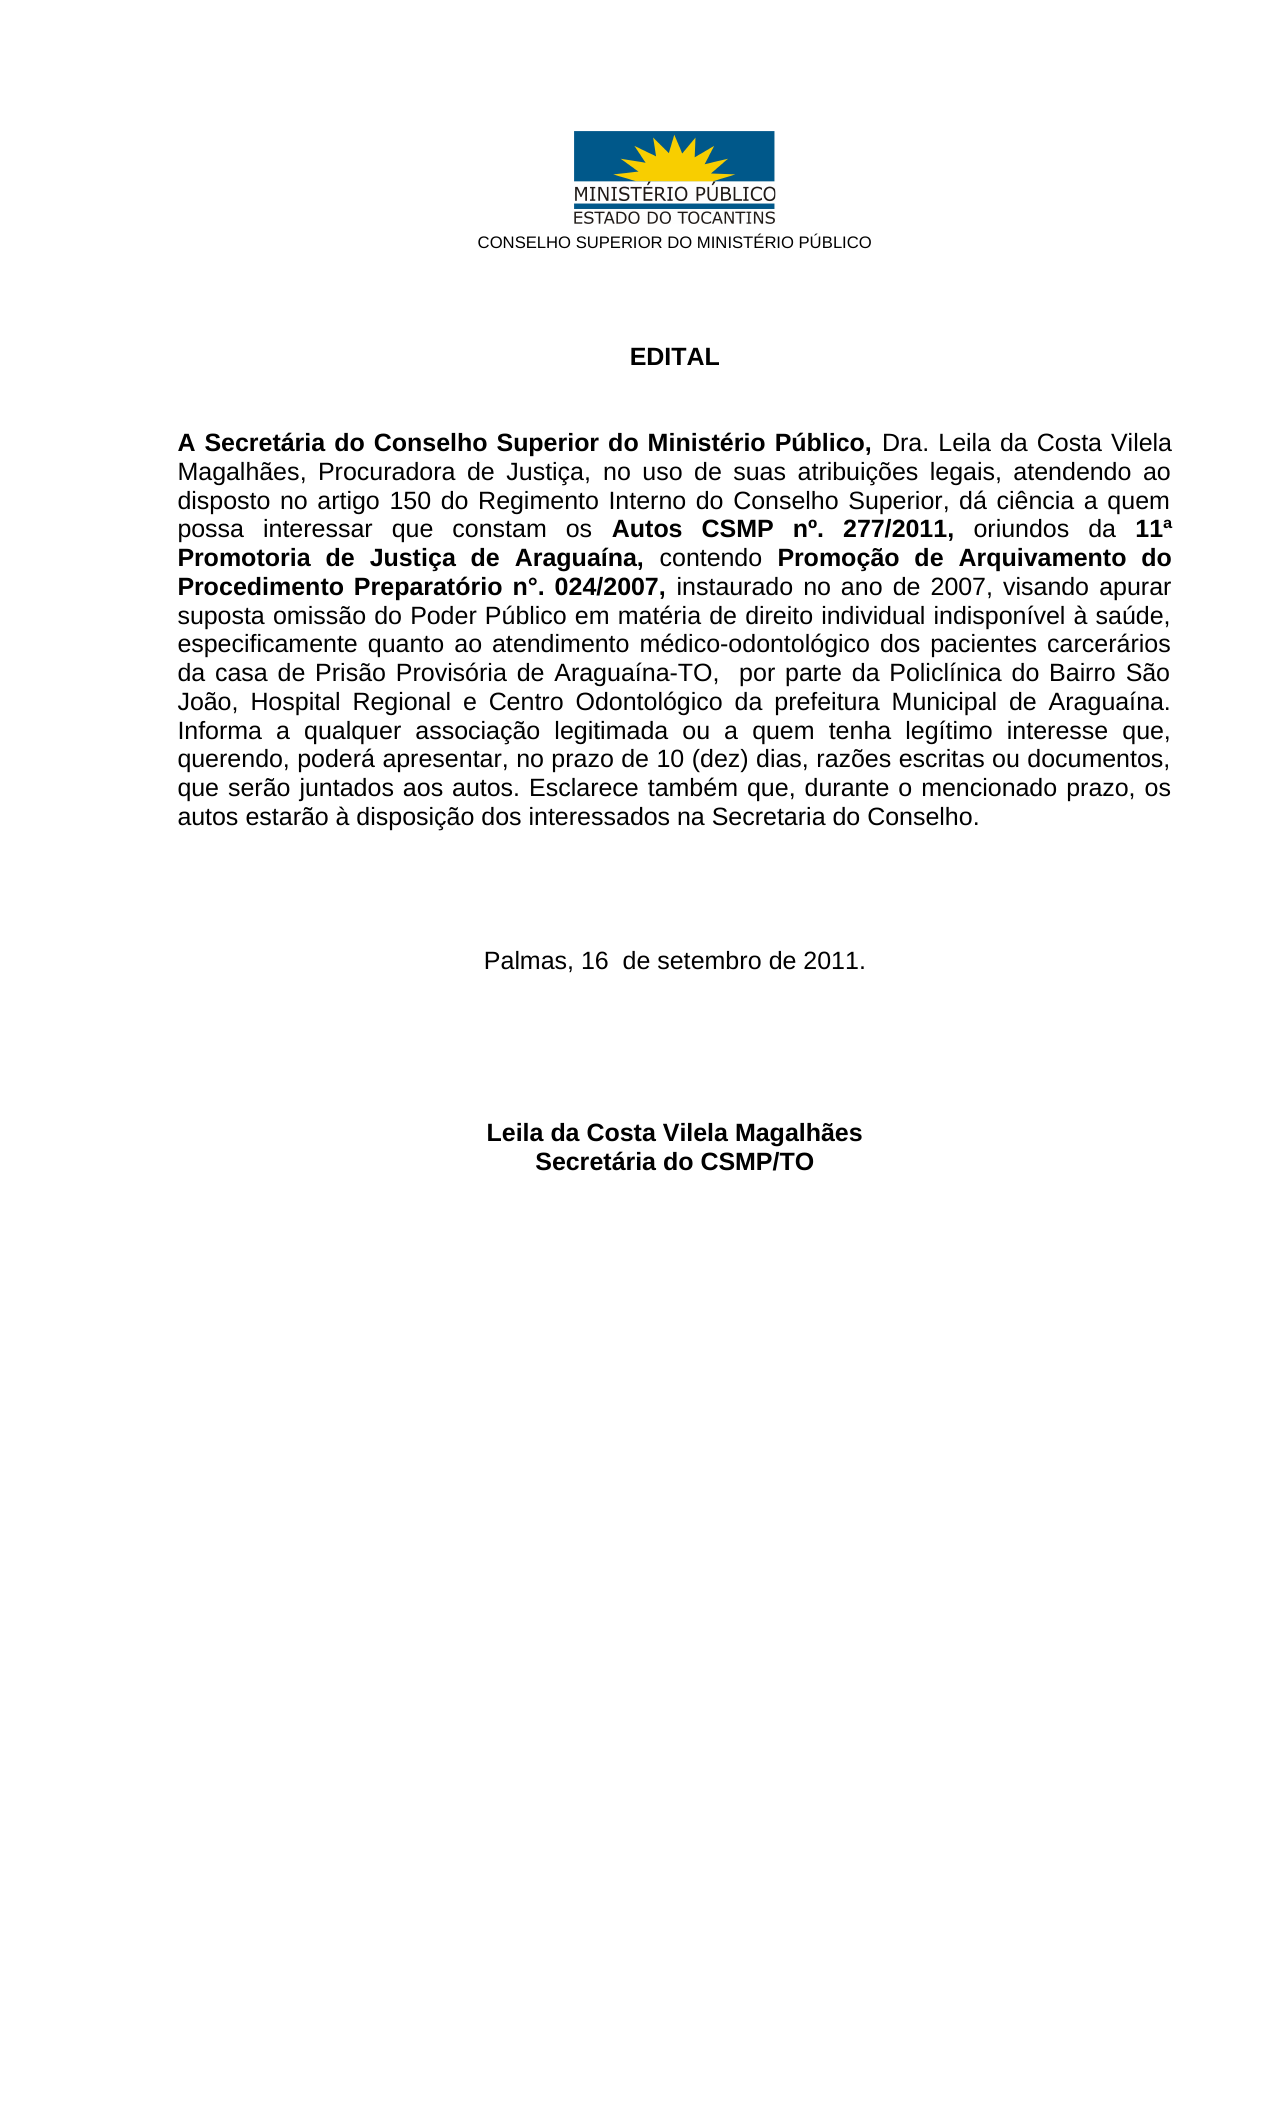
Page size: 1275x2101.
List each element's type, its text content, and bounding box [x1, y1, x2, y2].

picture [574, 131, 776, 224]
text EDITAL [177, 342, 1172, 371]
text Leila da Costa Vilela Magalhães [177, 1118, 1172, 1147]
text Palmas, 16 de setembro de 2011. [177, 946, 1172, 974]
text A Secretária do Conselho Superior do Ministério Público, Dra. Leila da Costa Vilela Magalhães, Procuradora de Justiça, no uso de suas atribuições legais, atendendo ao disposto no artigo 150 do Regimento Interno do Conselho Superior, dá ciência a quem possa interessar que constam os Autos CSMP nº. 277/2011, oriundos da 11ª Promotoria de Justiça de Araguaína, contendo Promoção de Arquivamento do Procedimento Preparatório n°. 024/2007, instaurado no ano de 2007, visando apurar suposta omissão do Poder Público em matéria de direito individual indisponível à saúde, especificamente quanto ao atendimento médico-odontológico dos pacientes carcerários da casa de Prisão Provisória de Araguaína-TO, por parte da Policlínica do Bairro São João, Hospital Regional e Centro Odontológico da prefeitura Municipal de Araguaína. Informa a qualquer associação legitimada ou a quem tenha legítimo interesse que, querendo, poderá apresentar, no prazo de 10 (dez) dias, razões escritas ou documentos, que serão juntados aos autos. Esclarece também que, durante o mencionado prazo, os autos estarão à disposição dos interessados na Secretaria do Conselho. [177, 428, 1172, 831]
text Secretária do CSMP/TO [177, 1147, 1172, 1176]
